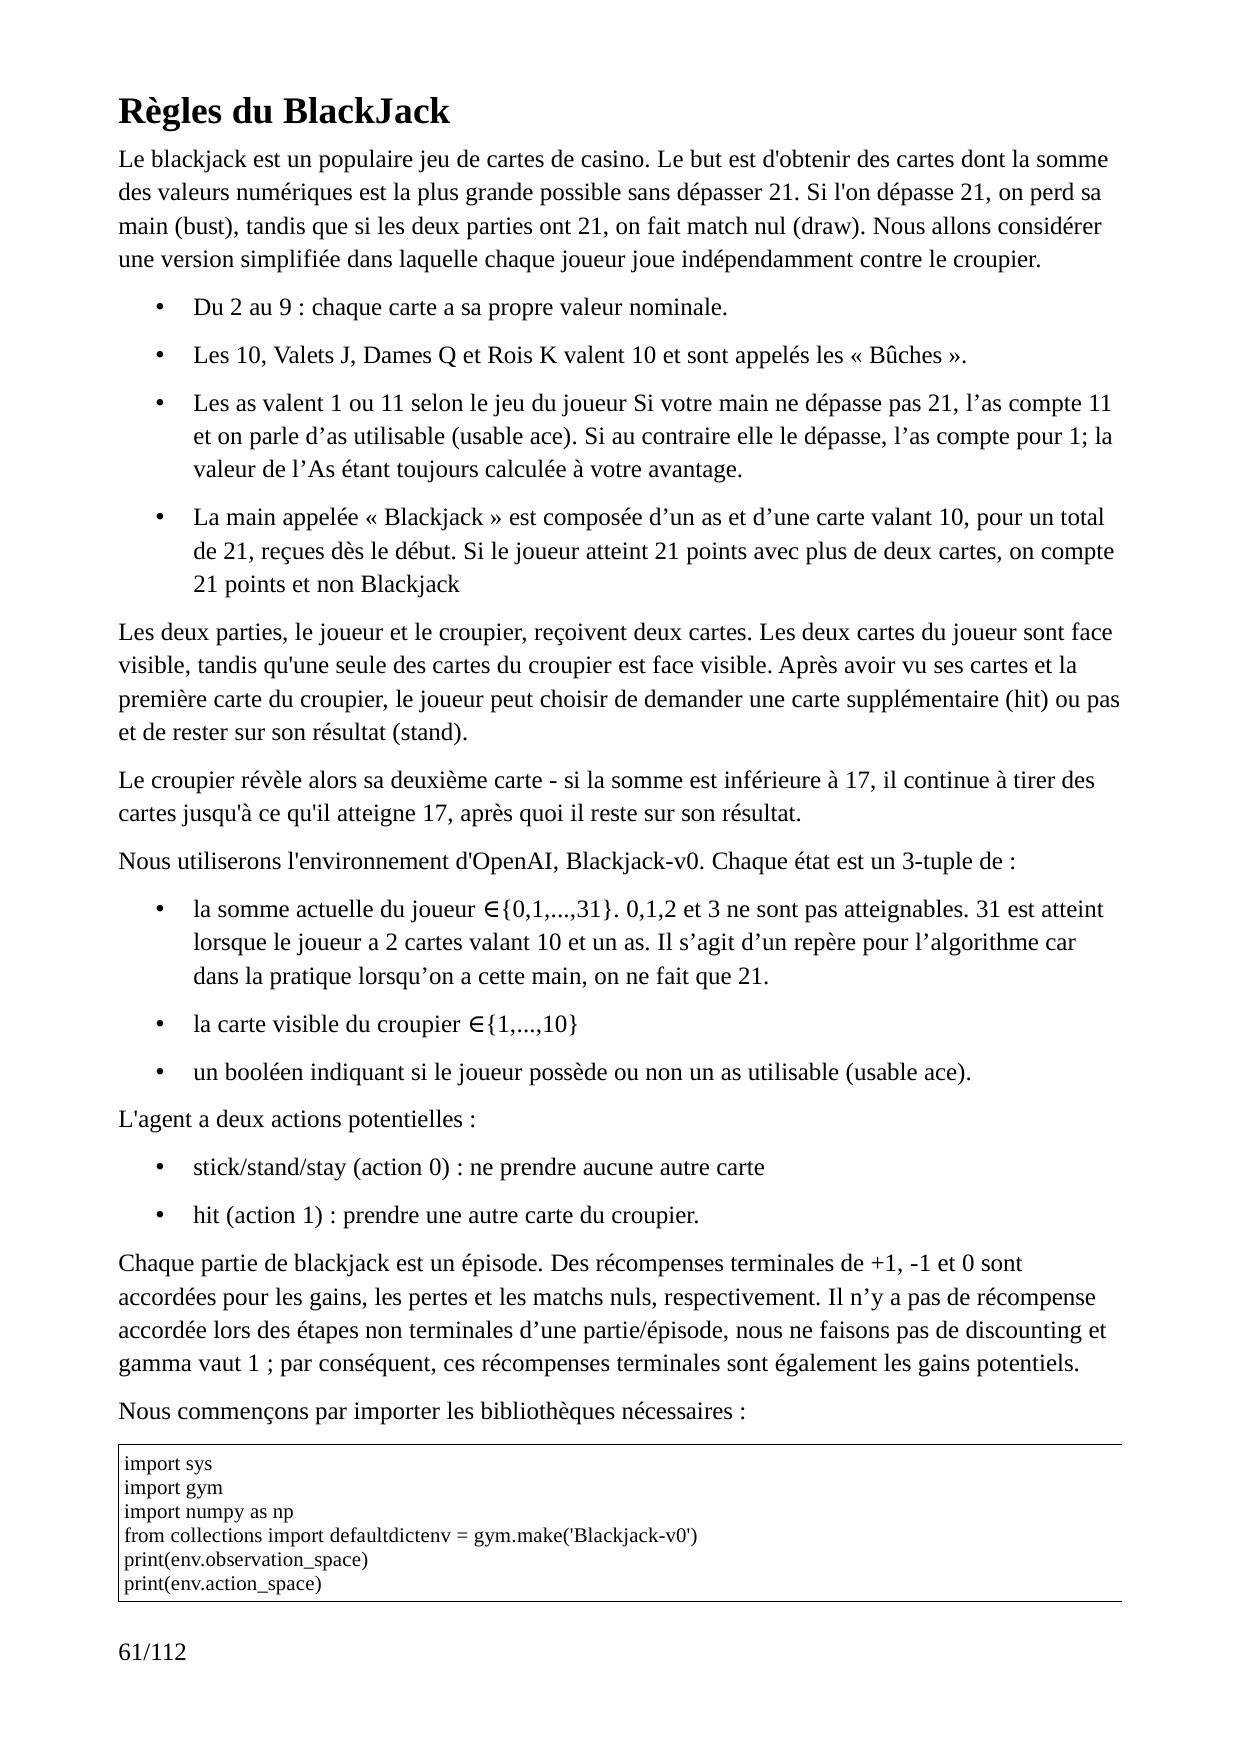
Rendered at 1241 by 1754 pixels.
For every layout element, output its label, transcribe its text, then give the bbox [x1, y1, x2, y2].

list hit (action 1) : prendre une autre carte du croupier. [156, 1200, 1122, 1229]
text Nous commençons par importer les bibliothèques nécessaires : [118, 1396, 1122, 1425]
text Nous utiliserons l'environnement d'OpenAI, Blackjack-v0. Chaque état est un 3-tuple de : [118, 846, 1122, 875]
list stick/stand/stay (action 0) : ne prendre aucune autre carte [156, 1152, 1122, 1181]
subtitle Règles du BlackJack [118, 88, 1122, 131]
list la somme actuelle du joueur ∈{0,1,...,31}. 0,1,2 et 3 ne sont pas atteignables. 31 est atteint lorsque le joueur a 2 cartes valant 10 et un as. Il s’agit d’un repère pour l’algorithme car dans la pratique lorsqu’on a cette main, on ne fait que 21. [156, 894, 1122, 990]
text Les deux parties, le joueur et le croupier, reçoivent deux cartes. Les deux cartes du joueur sont face visible, tandis qu'une seule des cartes du croupier est face visible. Après avoir vu ses cartes et la première carte du croupier, le joueur peut choisir de demander une carte supplémentaire (hit) ou pas et de rester sur son résultat (stand). [118, 617, 1122, 746]
list Du 2 au 9 : chaque carte a sa propre valeur nominale. [156, 292, 1122, 321]
text Le blackjack est un populaire jeu de cartes de casino. Le but est d'obtenir des cartes dont la somme des valeurs numériques est la plus grande possible sans dépasser 21. Si l'on dépasse 21, on perd sa main (bust), tandis que si les deux parties ont 21, on fait match nul (draw). Nous allons considérer une version simplifiée dans laquelle chaque joueur joue indépendamment contre le croupier. [118, 144, 1122, 273]
text Le croupier révèle alors sa deuxième carte - si la somme est inférieure à 17, il continue à tirer des cartes jusqu'à ce qu'il atteigne 17, après quoi il reste sur son résultat. [118, 765, 1122, 827]
text Chaque partie de blackjack est un épisode. Des récompenses terminales de +1, -1 et 0 sont accordées pour les gains, les pertes et les matchs nuls, respectivement. Il n’y a pas de récompense accordée lors des étapes non terminales d’une partie/épisode, nous ne faisons pas de discounting et gamma vaut 1 ; par conséquent, ces récompenses terminales sont également les gains potentiels. [118, 1248, 1122, 1377]
text L'agent a deux actions potentielles : [118, 1104, 1122, 1133]
list Les 10, Valets J, Dames Q et Rois K valent 10 et sont appelés les « Bûches ». [156, 340, 1122, 369]
list un booléen indiquant si le joueur possède ou non un as utilisable (usable ace). [156, 1056, 1122, 1086]
list La main appelée « Blackjack » est composée d’un as et d’une carte valant 10, pour un total de 21, reçues dès le début. Si le joueur atteint 21 points avec plus de deux cartes, on compte 21 points et non Blackjack [156, 502, 1122, 598]
list la carte visible du croupier ∈{1,...,10} [156, 1008, 1122, 1038]
list Les as valent 1 ou 11 selon le jeu du joueur Si votre main ne dépasse pas 21, l’as compte 11 et on parle d’as utilisable (usable ace). Si au contraire elle le dépasse, l’as compte pour 1; la valeur de l’As étant toujours calculée à votre avantage. [156, 388, 1122, 483]
table_header import sys import gym import numpy as np from collections import defaultdictenv = gym.make('Blackjack-v0') print(env.observation_space) print(env.action_space) [119, 1445, 1122, 1601]
